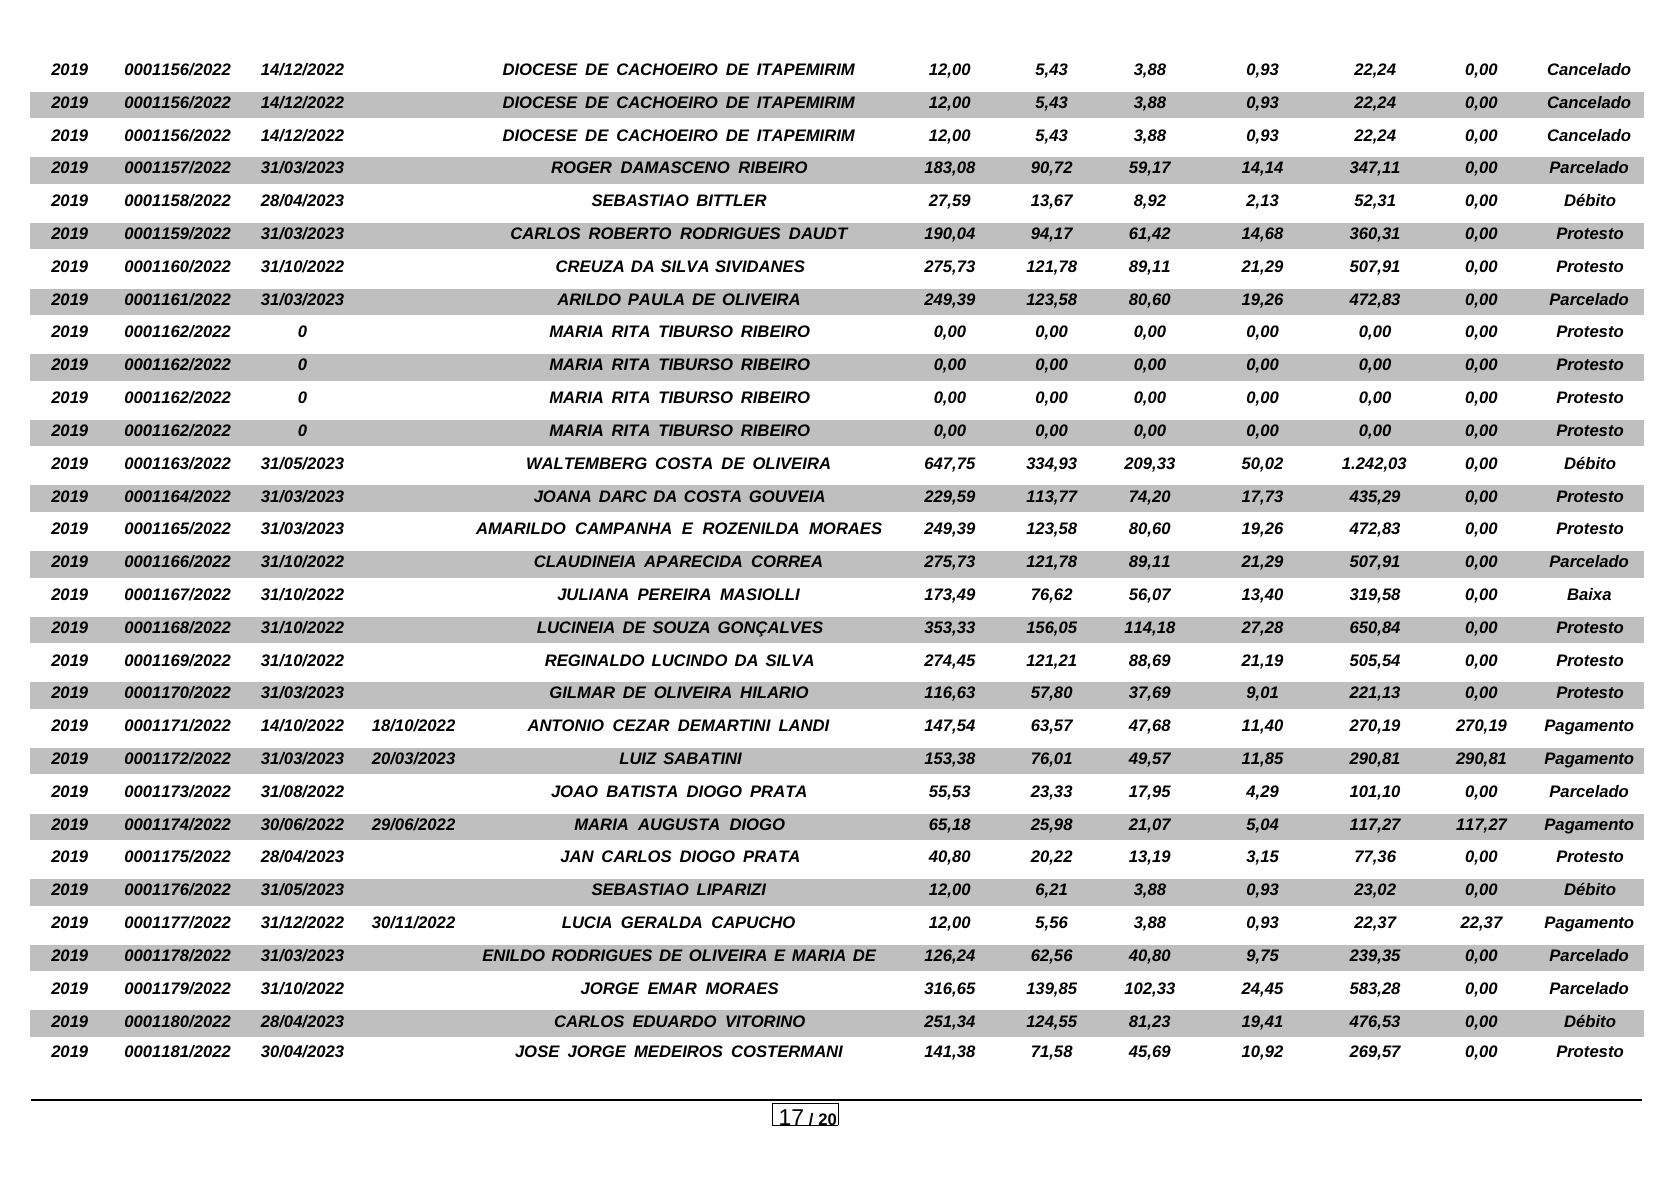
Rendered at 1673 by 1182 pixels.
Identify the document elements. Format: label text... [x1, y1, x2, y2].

table_cell 23,33 [1001, 775, 1101, 813]
table_cell 21,29 [1209, 551, 1313, 578]
table_cell 25,98 [1001, 814, 1101, 840]
table_cell 190,04 [906, 223, 1001, 249]
table_cell 2019 [30, 184, 105, 223]
table_header 0,00 [1432, 60, 1524, 92]
table_header 22,24 [1313, 60, 1432, 92]
table_cell 0,00 [1313, 354, 1432, 381]
table_cell 0,00 [1432, 682, 1524, 709]
table_cell 650,84 [1313, 617, 1432, 643]
table_cell 275,73 [906, 551, 1001, 578]
table_cell 11,85 [1209, 748, 1313, 774]
table_cell 360,31 [1313, 223, 1432, 249]
table_cell 0,00 [1432, 551, 1524, 578]
table_cell 12,00 [906, 118, 1001, 157]
table_cell 50,02 [1209, 446, 1313, 485]
table_cell 63,57 [1001, 709, 1101, 748]
table_cell 0,00 [1432, 879, 1524, 906]
table_cell WALTEMBERG COSTA DE OLIVEIRA [466, 446, 906, 485]
table_cell 0001177/2022 [105, 906, 245, 945]
table_cell 2019 [30, 315, 105, 354]
table_cell 290,81 [1432, 748, 1524, 774]
table_cell 0 [245, 315, 358, 354]
table_cell 56,07 [1101, 578, 1209, 617]
table_cell Parcelado [1524, 289, 1644, 315]
table_cell 116,63 [906, 682, 1001, 709]
table_cell ENILDO RODRIGUES DE OLIVEIRA E MARIA DE [466, 945, 906, 971]
table_cell 153,38 [906, 748, 1001, 774]
table_cell 23,02 [1313, 879, 1432, 906]
table_cell Protesto [1524, 1037, 1644, 1063]
table_cell Protesto [1524, 250, 1644, 288]
table_cell [358, 551, 466, 578]
table_cell 0,00 [1432, 971, 1524, 1010]
table_cell 209,33 [1101, 446, 1209, 485]
table_cell 2019 [30, 118, 105, 157]
table_cell 22,24 [1313, 118, 1432, 157]
table_header DIOCESE DE CACHOEIRO DE ITAPEMIRIM [466, 60, 906, 92]
table_cell SEBASTIAO LIPARIZI [466, 879, 906, 906]
table_cell 476,53 [1313, 1010, 1432, 1037]
table_cell LUCINEIA DE SOUZA GONÇALVES [466, 617, 906, 643]
table_cell 31/05/2023 [245, 879, 358, 906]
table_cell 31/10/2022 [245, 250, 358, 288]
table_cell 59,17 [1101, 157, 1209, 184]
table_cell 0001162/2022 [105, 354, 245, 381]
table_cell 173,49 [906, 578, 1001, 617]
table_cell 0,00 [1432, 223, 1524, 249]
table_header 2019 [30, 60, 105, 92]
table_cell 12,00 [906, 92, 1001, 118]
table_cell JOSE JORGE MEDEIROS COSTERMANI [466, 1037, 906, 1063]
table_cell 249,39 [906, 289, 1001, 315]
table_cell [358, 578, 466, 617]
table_cell 0001172/2022 [105, 748, 245, 774]
table_cell 270,19 [1313, 709, 1432, 748]
table_cell 27,28 [1209, 617, 1313, 643]
table_cell 49,57 [1101, 748, 1209, 774]
table_cell 113,77 [1001, 485, 1101, 512]
table_cell [358, 840, 466, 879]
table_cell 0001175/2022 [105, 840, 245, 879]
table_cell 3,88 [1101, 92, 1209, 118]
table_cell 45,69 [1101, 1037, 1209, 1063]
table_cell Baixa [1524, 578, 1644, 617]
table_cell 1.242,03 [1313, 446, 1432, 485]
table_cell 31/05/2023 [245, 446, 358, 485]
table_cell 2019 [30, 945, 105, 971]
table_cell 9,01 [1209, 682, 1313, 709]
table_cell Pagamento [1524, 709, 1644, 748]
table_cell 31/03/2023 [245, 485, 358, 512]
table_cell CREUZA DA SILVA SIVIDANES [466, 250, 906, 288]
table_cell 124,55 [1001, 1010, 1101, 1037]
table_cell CARLOS ROBERTO RODRIGUES DAUDT [466, 223, 906, 249]
table_cell 0001162/2022 [105, 315, 245, 354]
table_cell 2019 [30, 381, 105, 420]
table_cell 0,00 [1432, 446, 1524, 485]
table_cell 2019 [30, 971, 105, 1010]
table_cell [358, 446, 466, 485]
table_cell 0001161/2022 [105, 289, 245, 315]
table_cell 0,00 [1432, 1037, 1524, 1063]
table_cell 472,83 [1313, 289, 1432, 315]
table_cell 121,21 [1001, 643, 1101, 682]
table_cell [358, 485, 466, 512]
table_cell 0001174/2022 [105, 814, 245, 840]
table_cell Cancelado [1524, 92, 1644, 118]
table_cell 0,00 [1432, 617, 1524, 643]
table_cell 435,29 [1313, 485, 1432, 512]
table_cell MARIA RITA TIBURSO RIBEIRO [466, 381, 906, 420]
table_cell JOANA DARC DA COSTA GOUVEIA [466, 485, 906, 512]
table_cell 0,00 [1432, 420, 1524, 446]
table_cell JULIANA PEREIRA MASIOLLI [466, 578, 906, 617]
table_cell 221,13 [1313, 682, 1432, 709]
table_cell 0,00 [1101, 381, 1209, 420]
table_header 5,43 [1001, 60, 1101, 92]
table_cell 0,00 [1001, 381, 1101, 420]
table_cell LUIZ SABATINI [466, 748, 906, 774]
table_header 0001156/2022 [105, 60, 245, 92]
table_cell Protesto [1524, 617, 1644, 643]
table_cell 31/10/2022 [245, 551, 358, 578]
table_cell [358, 643, 466, 682]
table_cell 2019 [30, 250, 105, 288]
table_cell 0,00 [1001, 315, 1101, 354]
table_cell 0001169/2022 [105, 643, 245, 682]
table_cell 2019 [30, 840, 105, 879]
table_cell 14,68 [1209, 223, 1313, 249]
table_cell JORGE EMAR MORAES [466, 971, 906, 1010]
table_cell GILMAR DE OLIVEIRA HILARIO [466, 682, 906, 709]
table_cell 14/12/2022 [245, 118, 358, 157]
table_cell 0,00 [1001, 420, 1101, 446]
table_cell [358, 879, 466, 906]
table_header 3,88 [1101, 60, 1209, 92]
table_cell 0,00 [1432, 945, 1524, 971]
table_cell 0,00 [1432, 184, 1524, 223]
table_cell 0,93 [1209, 879, 1313, 906]
table_cell Débito [1524, 446, 1644, 485]
table_cell ARILDO PAULA DE OLIVEIRA [466, 289, 906, 315]
table_cell Débito [1524, 1010, 1644, 1037]
table_cell Parcelado [1524, 551, 1644, 578]
table_cell 2019 [30, 223, 105, 249]
table_cell 0,00 [1432, 578, 1524, 617]
table_cell SEBASTIAO BITTLER [466, 184, 906, 223]
table_cell 0,00 [1313, 381, 1432, 420]
table_cell 507,91 [1313, 551, 1432, 578]
table_cell 3,88 [1101, 118, 1209, 157]
table_cell 0001168/2022 [105, 617, 245, 643]
table_cell 0001179/2022 [105, 971, 245, 1010]
table_cell 19,41 [1209, 1010, 1313, 1037]
table_cell 8,92 [1101, 184, 1209, 223]
table_cell 0,00 [1432, 354, 1524, 381]
table_cell 156,05 [1001, 617, 1101, 643]
table_header 0,93 [1209, 60, 1313, 92]
table_cell [358, 250, 466, 288]
table_cell 5,43 [1001, 118, 1101, 157]
table_cell [358, 512, 466, 551]
table_cell 31/03/2023 [245, 748, 358, 774]
table_cell 0,00 [1209, 420, 1313, 446]
table_cell Cancelado [1524, 118, 1644, 157]
table_cell 472,83 [1313, 512, 1432, 551]
table_cell 76,62 [1001, 578, 1101, 617]
table_cell 31/03/2023 [245, 289, 358, 315]
table_cell 28/04/2023 [245, 1010, 358, 1037]
table_cell 31/03/2023 [245, 157, 358, 184]
table_cell 0001176/2022 [105, 879, 245, 906]
table_cell Protesto [1524, 381, 1644, 420]
table_cell 0,00 [1432, 775, 1524, 813]
table_cell 3,88 [1101, 906, 1209, 945]
table_cell 117,27 [1432, 814, 1524, 840]
table_cell 2019 [30, 709, 105, 748]
table_cell 31/03/2023 [245, 682, 358, 709]
table_cell 22,37 [1432, 906, 1524, 945]
table_cell 2019 [30, 906, 105, 945]
table_cell 21,19 [1209, 643, 1313, 682]
table_cell 270,19 [1432, 709, 1524, 748]
table_cell 114,18 [1101, 617, 1209, 643]
table_cell 80,60 [1101, 289, 1209, 315]
table_cell 507,91 [1313, 250, 1432, 288]
table_cell 2019 [30, 578, 105, 617]
table_cell MARIA AUGUSTA DIOGO [466, 814, 906, 840]
table_cell 22,24 [1313, 92, 1432, 118]
table_cell JOAO BATISTA DIOGO PRATA [466, 775, 906, 813]
table_cell 0,00 [1432, 381, 1524, 420]
table_cell 0 [245, 420, 358, 446]
table_cell 5,56 [1001, 906, 1101, 945]
table_cell 30/11/2022 [358, 906, 466, 945]
table_cell 0,00 [906, 315, 1001, 354]
table_cell 89,11 [1101, 250, 1209, 288]
table_cell [358, 315, 466, 354]
table_cell 31/12/2022 [245, 906, 358, 945]
table_cell 0,00 [906, 381, 1001, 420]
table_cell 17,73 [1209, 485, 1313, 512]
table_cell 0,00 [1432, 118, 1524, 157]
table_cell 31/10/2022 [245, 617, 358, 643]
table_cell DIOCESE DE CACHOEIRO DE ITAPEMIRIM [466, 118, 906, 157]
table_cell [358, 289, 466, 315]
table_cell 2019 [30, 1037, 105, 1063]
table_cell [358, 354, 466, 381]
table_cell 0001178/2022 [105, 945, 245, 971]
table_cell MARIA RITA TIBURSO RIBEIRO [466, 315, 906, 354]
table_cell [358, 971, 466, 1010]
table_cell 0001156/2022 [105, 118, 245, 157]
table_cell [358, 184, 466, 223]
table_cell Protesto [1524, 315, 1644, 354]
table_cell Débito [1524, 879, 1644, 906]
table_cell 249,39 [906, 512, 1001, 551]
table_cell 275,73 [906, 250, 1001, 288]
table_cell 0,00 [906, 354, 1001, 381]
table_cell 0001181/2022 [105, 1037, 245, 1063]
table_cell 0,00 [1432, 157, 1524, 184]
table_cell 31/08/2022 [245, 775, 358, 813]
table_cell Parcelado [1524, 775, 1644, 813]
table_cell 57,80 [1001, 682, 1101, 709]
table_cell 14,14 [1209, 157, 1313, 184]
table_cell 316,65 [906, 971, 1001, 1010]
table_cell 13,19 [1101, 840, 1209, 879]
table_cell 353,33 [906, 617, 1001, 643]
table_cell 22,37 [1313, 906, 1432, 945]
table_cell 2019 [30, 485, 105, 512]
table_cell 88,69 [1101, 643, 1209, 682]
table_cell REGINALDO LUCINDO DA SILVA [466, 643, 906, 682]
table_cell 123,58 [1001, 512, 1101, 551]
table_cell CLAUDINEIA APARECIDA CORREA [466, 551, 906, 578]
table_cell 0,93 [1209, 906, 1313, 945]
table_cell 5,04 [1209, 814, 1313, 840]
table_cell 9,75 [1209, 945, 1313, 971]
table_cell [358, 1037, 466, 1063]
table_cell 0001163/2022 [105, 446, 245, 485]
table_cell 121,78 [1001, 250, 1101, 288]
table_cell 2019 [30, 446, 105, 485]
table_cell 2,13 [1209, 184, 1313, 223]
table_cell 2019 [30, 1010, 105, 1037]
table_cell 28/04/2023 [245, 184, 358, 223]
table_cell 0,00 [1432, 315, 1524, 354]
table_cell 0001171/2022 [105, 709, 245, 748]
table_cell Protesto [1524, 682, 1644, 709]
table_cell 0001162/2022 [105, 381, 245, 420]
table_cell 0,00 [1313, 420, 1432, 446]
table_cell 40,80 [906, 840, 1001, 879]
table_cell Protesto [1524, 420, 1644, 446]
table_cell [358, 945, 466, 971]
table_cell 24,45 [1209, 971, 1313, 1010]
table_cell 28/04/2023 [245, 840, 358, 879]
table_cell 319,58 [1313, 578, 1432, 617]
table_cell Protesto [1524, 840, 1644, 879]
table_cell [358, 775, 466, 813]
table_cell 0,93 [1209, 118, 1313, 157]
table_cell Débito [1524, 184, 1644, 223]
table_cell 0001159/2022 [105, 223, 245, 249]
table_cell 6,21 [1001, 879, 1101, 906]
table_cell 17,95 [1101, 775, 1209, 813]
table_cell 126,24 [906, 945, 1001, 971]
table_cell 647,75 [906, 446, 1001, 485]
table_cell 251,34 [906, 1010, 1001, 1037]
table_cell 117,27 [1313, 814, 1432, 840]
table_header 12,00 [906, 60, 1001, 92]
table_cell 21,07 [1101, 814, 1209, 840]
table_cell 31/10/2022 [245, 578, 358, 617]
table_cell 80,60 [1101, 512, 1209, 551]
table_cell 2019 [30, 157, 105, 184]
table_cell CARLOS EDUARDO VITORINO [466, 1010, 906, 1037]
table_cell 0,00 [1432, 512, 1524, 551]
table_cell 347,11 [1313, 157, 1432, 184]
table_cell 76,01 [1001, 748, 1101, 774]
table_cell Parcelado [1524, 971, 1644, 1010]
table_cell 40,80 [1101, 945, 1209, 971]
table_cell 10,92 [1209, 1037, 1313, 1063]
table_header Cancelado [1524, 60, 1644, 92]
table_cell 89,11 [1101, 551, 1209, 578]
table_cell 0001162/2022 [105, 420, 245, 446]
table_cell 0,00 [1001, 354, 1101, 381]
table_cell 29/06/2022 [358, 814, 466, 840]
table_cell 0,00 [1432, 250, 1524, 288]
table_cell 0,93 [1209, 92, 1313, 118]
table_cell 0 [245, 354, 358, 381]
table_cell 2019 [30, 551, 105, 578]
table_cell 20/03/2023 [358, 748, 466, 774]
table_cell 0,00 [906, 420, 1001, 446]
table_cell 0001170/2022 [105, 682, 245, 709]
table_cell 81,23 [1101, 1010, 1209, 1037]
table_cell 139,85 [1001, 971, 1101, 1010]
table_cell 123,58 [1001, 289, 1101, 315]
table_cell 19,26 [1209, 512, 1313, 551]
table_cell 2019 [30, 879, 105, 906]
table_cell 62,56 [1001, 945, 1101, 971]
table_cell 13,67 [1001, 184, 1101, 223]
table_cell ROGER DAMASCENO RIBEIRO [466, 157, 906, 184]
table_cell 52,31 [1313, 184, 1432, 223]
table_cell 12,00 [906, 906, 1001, 945]
table_cell 0,00 [1101, 420, 1209, 446]
table_cell 31/03/2023 [245, 223, 358, 249]
table_cell 3,15 [1209, 840, 1313, 879]
table_cell 239,35 [1313, 945, 1432, 971]
table_cell [358, 118, 466, 157]
table_cell 0,00 [1209, 315, 1313, 354]
table_cell 2019 [30, 775, 105, 813]
table_cell 183,08 [906, 157, 1001, 184]
table_cell 31/03/2023 [245, 512, 358, 551]
table_cell 0,00 [1209, 381, 1313, 420]
table_cell 30/06/2022 [245, 814, 358, 840]
table_cell 147,54 [906, 709, 1001, 748]
table_cell 31/10/2022 [245, 643, 358, 682]
table_cell [358, 617, 466, 643]
table_cell Pagamento [1524, 748, 1644, 774]
table_cell [358, 420, 466, 446]
table_cell [358, 1010, 466, 1037]
table_cell 5,43 [1001, 92, 1101, 118]
table_cell Protesto [1524, 485, 1644, 512]
table_cell 505,54 [1313, 643, 1432, 682]
table_cell 2019 [30, 643, 105, 682]
table_cell 11,40 [1209, 709, 1313, 748]
table_cell DIOCESE DE CACHOEIRO DE ITAPEMIRIM [466, 92, 906, 118]
table_cell 2019 [30, 748, 105, 774]
table_cell 290,81 [1313, 748, 1432, 774]
table_cell Protesto [1524, 354, 1644, 381]
table_cell 2019 [30, 289, 105, 315]
table_cell 0,00 [1432, 643, 1524, 682]
table_cell [358, 682, 466, 709]
table_cell 0,00 [1432, 840, 1524, 879]
table_cell 30/04/2023 [245, 1037, 358, 1063]
table_cell 274,45 [906, 643, 1001, 682]
table_cell 0001165/2022 [105, 512, 245, 551]
table_cell 2019 [30, 354, 105, 381]
table_cell 0,00 [1432, 485, 1524, 512]
table_cell 21,29 [1209, 250, 1313, 288]
table_cell 31/10/2022 [245, 971, 358, 1010]
table_cell 2019 [30, 682, 105, 709]
table_cell 0,00 [1101, 315, 1209, 354]
table_cell 121,78 [1001, 551, 1101, 578]
table_cell 94,17 [1001, 223, 1101, 249]
table_cell [358, 92, 466, 118]
table_cell 61,42 [1101, 223, 1209, 249]
table_cell 101,10 [1313, 775, 1432, 813]
table_cell 47,68 [1101, 709, 1209, 748]
table_cell 102,33 [1101, 971, 1209, 1010]
table_cell 65,18 [906, 814, 1001, 840]
table_cell 12,00 [906, 879, 1001, 906]
table_cell Pagamento [1524, 906, 1644, 945]
table_cell 0,00 [1101, 354, 1209, 381]
table_cell [358, 223, 466, 249]
table_cell 55,53 [906, 775, 1001, 813]
table_cell 18/10/2022 [358, 709, 466, 748]
table_cell Parcelado [1524, 157, 1644, 184]
table_cell 77,36 [1313, 840, 1432, 879]
table_cell Protesto [1524, 223, 1644, 249]
table_cell 0001173/2022 [105, 775, 245, 813]
table_cell 0001158/2022 [105, 184, 245, 223]
table_cell 0,00 [1313, 315, 1432, 354]
table_cell 0001157/2022 [105, 157, 245, 184]
table_header 14/12/2022 [245, 60, 358, 92]
table_cell 0,00 [1432, 1010, 1524, 1037]
table_cell [358, 157, 466, 184]
table_cell 4,29 [1209, 775, 1313, 813]
table_cell 20,22 [1001, 840, 1101, 879]
table_cell MARIA RITA TIBURSO RIBEIRO [466, 420, 906, 446]
table_cell 0001164/2022 [105, 485, 245, 512]
table_cell 27,59 [906, 184, 1001, 223]
table_cell MARIA RITA TIBURSO RIBEIRO [466, 354, 906, 381]
table_cell 71,58 [1001, 1037, 1101, 1063]
table_cell 2019 [30, 92, 105, 118]
table_cell AMARILDO CAMPANHA E ROZENILDA MORAES [466, 512, 906, 551]
table_cell 3,88 [1101, 879, 1209, 906]
table_cell 14/10/2022 [245, 709, 358, 748]
table_header [358, 60, 466, 92]
table_cell JAN CARLOS DIOGO PRATA [466, 840, 906, 879]
table_cell 0,00 [1432, 92, 1524, 118]
table_cell Protesto [1524, 643, 1644, 682]
table_cell 37,69 [1101, 682, 1209, 709]
table_cell 2019 [30, 814, 105, 840]
table_cell 229,59 [906, 485, 1001, 512]
table_cell 334,93 [1001, 446, 1101, 485]
table_cell 13,40 [1209, 578, 1313, 617]
table_cell 0001156/2022 [105, 92, 245, 118]
table_cell 0001167/2022 [105, 578, 245, 617]
table_cell 19,26 [1209, 289, 1313, 315]
table_cell 583,28 [1313, 971, 1432, 1010]
table_cell 31/03/2023 [245, 945, 358, 971]
table_cell 0001166/2022 [105, 551, 245, 578]
table_cell 90,72 [1001, 157, 1101, 184]
table_cell 2019 [30, 512, 105, 551]
table_cell 269,57 [1313, 1037, 1432, 1063]
table_cell Parcelado [1524, 945, 1644, 971]
table_cell ANTONIO CEZAR DEMARTINI LANDI [466, 709, 906, 748]
table_cell 74,20 [1101, 485, 1209, 512]
table_cell 14/12/2022 [245, 92, 358, 118]
table_cell 0,00 [1209, 354, 1313, 381]
table_cell LUCIA GERALDA CAPUCHO [466, 906, 906, 945]
table_cell 141,38 [906, 1037, 1001, 1063]
table_cell Protesto [1524, 512, 1644, 551]
table_cell [358, 381, 466, 420]
table_cell Pagamento [1524, 814, 1644, 840]
table_cell 0,00 [1432, 289, 1524, 315]
table_cell 2019 [30, 420, 105, 446]
table_cell 0001180/2022 [105, 1010, 245, 1037]
table_cell 0001160/2022 [105, 250, 245, 288]
table_cell 2019 [30, 617, 105, 643]
table_cell 0 [245, 381, 358, 420]
